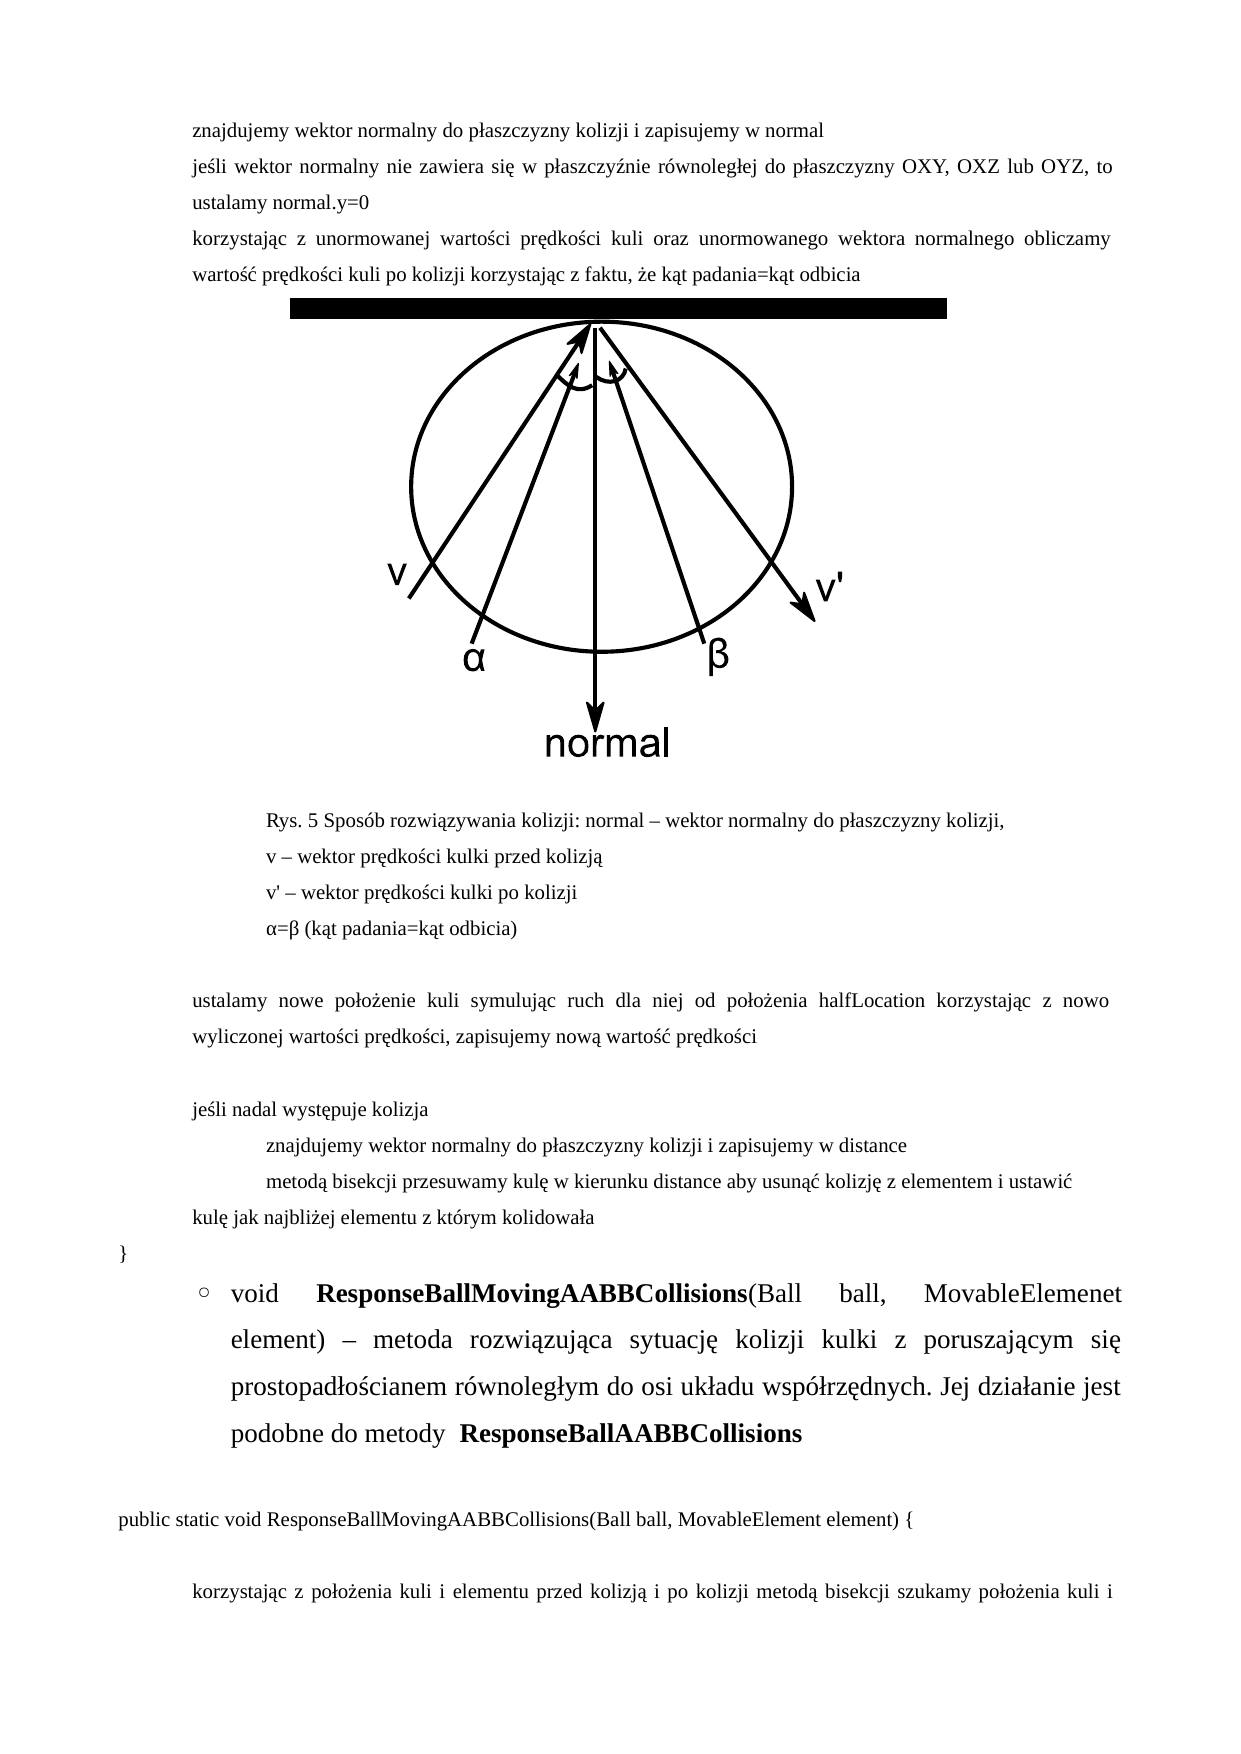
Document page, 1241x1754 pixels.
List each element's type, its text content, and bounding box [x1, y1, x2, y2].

text metodą bisekcji przesuwamy kulę w kierunku distance aby usunąć kolizję z elementem i ustawić kulę jak najbliżej elementu z którym kolidowała [118, 1168, 1122, 1229]
text v' – wektor prędkości kulki po kolizji [118, 880, 1122, 904]
list void ResponseBallMovingAABBCollisions(Ball ball, MovableElemenet element) – metoda rozwiązująca sytuację kolizji kulki z poruszającym się prostopadłościanem równoległym do osi układu współrzędnych. Jej działanie jest podobne do metody ResponseBallAABBCollisions [193, 1277, 1122, 1448]
text Rys. 5 Sposób rozwiązywania kolizji: normal – wektor normalny do płaszczyzny kolizji, [118, 808, 1122, 832]
text } [118, 1241, 1122, 1265]
text α=β (kąt padania=kąt odbicia) [118, 916, 1122, 940]
text znajdujemy wektor normalny do płaszczyzny kolizji i zapisujemy w normal [118, 118, 1122, 142]
text korzystając z położenia kuli i elementu przed kolizją i po kolizji metodą bisekcji szukamy położenia kuli i [118, 1579, 1122, 1603]
text ustalamy nowe położenie kuli symulując ruch dla niej od położenia halfLocation korzystając z nowo wyliczonej wartości prędkości, zapisujemy nową wartość prędkości [118, 988, 1122, 1048]
text jeśli nadal występuje kolizja [118, 1096, 1122, 1121]
text public static void ResponseBallMovingAABBCollisions(Ball ball, MovableElement element) { [118, 1507, 1122, 1531]
text v – wektor prędkości kulki przed kolizją [118, 844, 1122, 868]
text korzystając z unormowanej wartości prędkości kuli oraz unormowanego wektora normalnego obliczamy wartość prędkości kuli po kolizji korzystając z faktu, że kąt padania=kąt odbicia [118, 226, 1122, 286]
text jeśli wektor normalny nie zawiera się w płaszczyźnie równoległej do płaszczyzny OXY, OXZ lub OYZ, to ustalamy normal.y=0 [118, 154, 1122, 214]
text znajdujemy wektor normalny do płaszczyzny kolizji i zapisujemy w distance [118, 1132, 1122, 1157]
